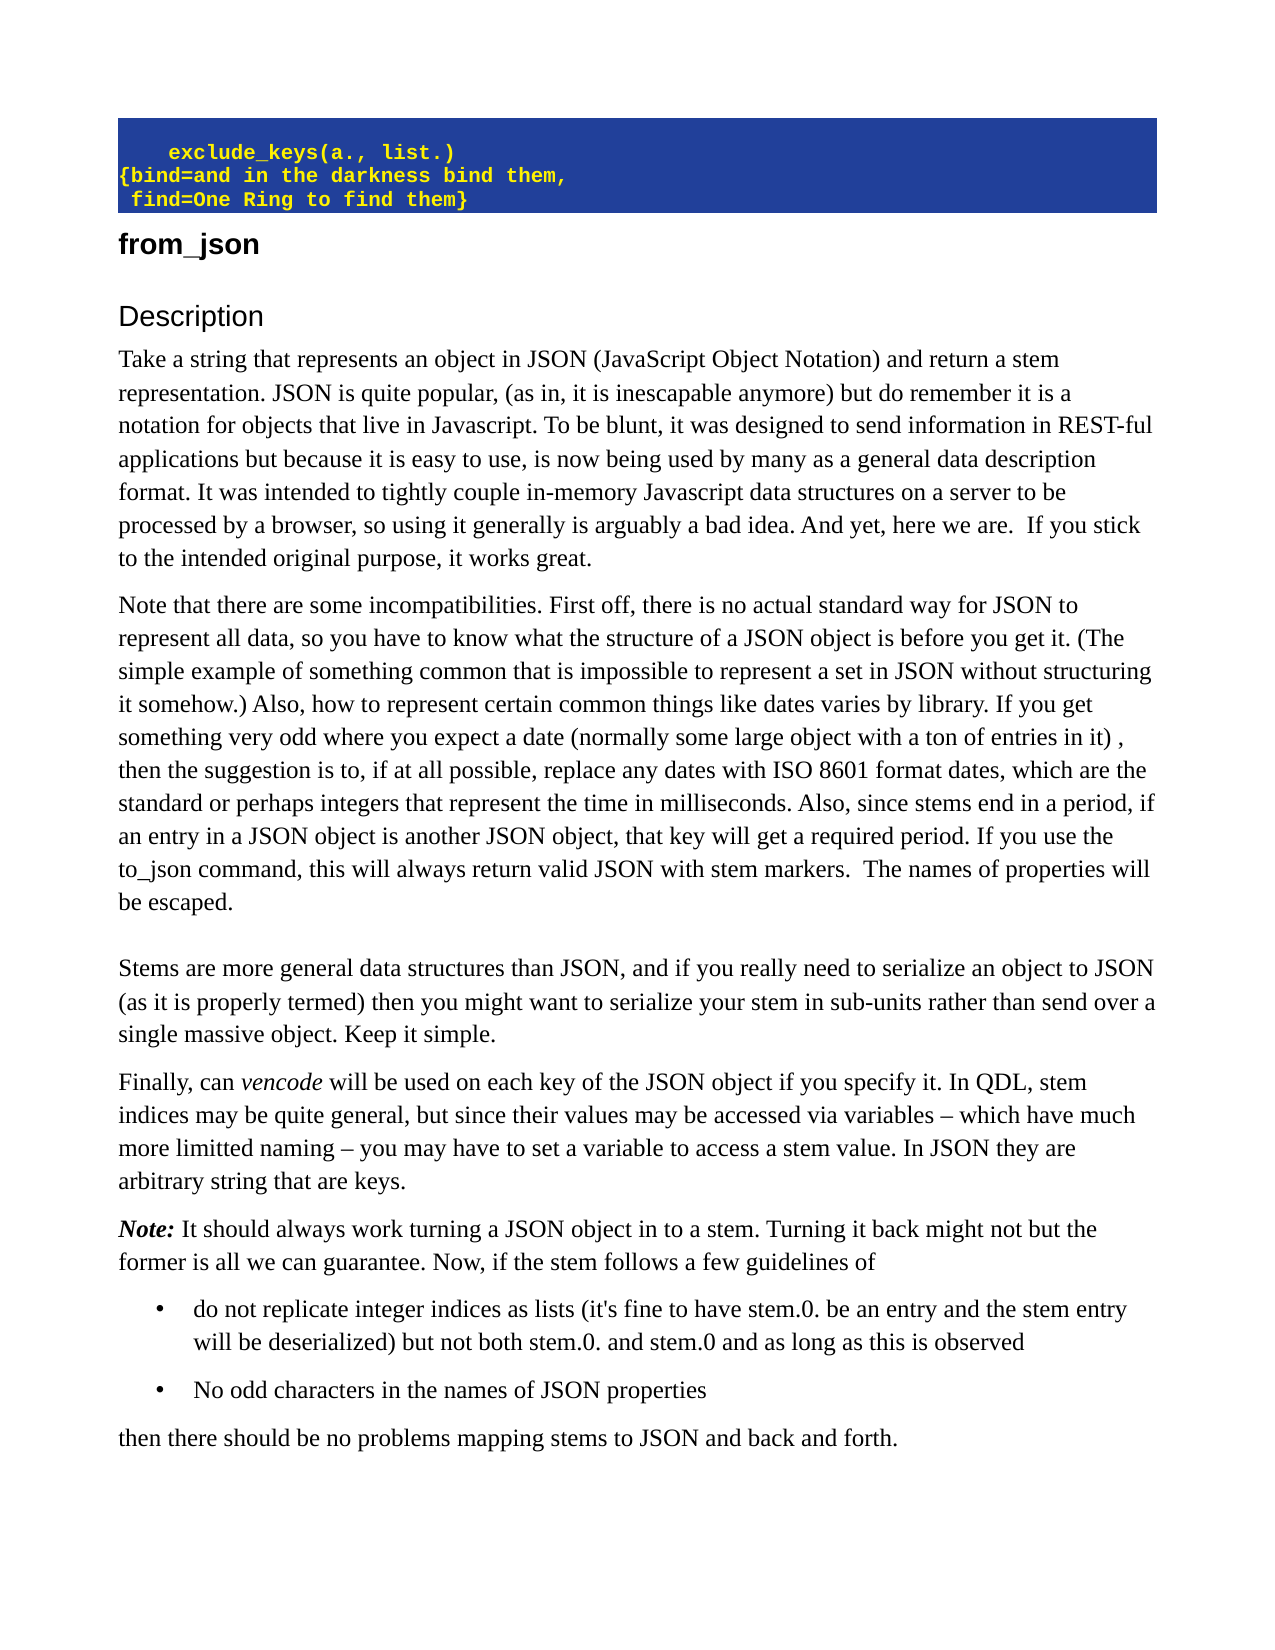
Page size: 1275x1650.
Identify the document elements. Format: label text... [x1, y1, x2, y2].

list do not replicate integer indices as lists (it's fine to have stem.0. be an entry and the stem entry will be deserialized) but not both stem.0. and stem.0 and as long as this is observed [156, 1294, 1157, 1356]
subtitle from_json [118, 227, 1157, 261]
text {bind=and in the darkness bind them, [118, 165, 1157, 189]
text Take a string that represents an object in JSON (JavaScript Object Notation) and return a stem representation. JSON is quite popular, (as in, it is inescapable anymore) but do remember it is a notation for objects that live in Javascript. To be blunt, it was designed to send information in REST-ful applications but because it is easy to use, is now being used by many as a general data description format. It was intended to tightly couple in-memory Javascript data structures on a server to be processed by a browser, so using it generally is arguably a bad idea. And yet, here we are. If you stick to the intended original purpose, it works great. [118, 344, 1157, 571]
text Note: It should always work turning a JSON object in to a stem. Turning it back might not but the former is all we can guarantee. Now, if the stem follows a few guidelines of [118, 1214, 1157, 1276]
text Finally, can vencode will be used on each key of the JSON object if you specify it. In QDL, stem indices may be quite general, but since their values may be accessed via variables – which have much more limitted naming – you may have to set a variable to access a stem value. In JSON they are arbitrary string that are keys. [118, 1067, 1157, 1195]
text find=One Ring to find them} [118, 189, 1157, 213]
text exclude_keys(a., list.) [118, 142, 1157, 165]
text then there should be no problems mapping stems to JSON and back and forth. [118, 1423, 1157, 1451]
subtitle Description [118, 298, 1157, 332]
text Note that there are some incompatibilities. First off, there is no actual standard way for JSON to represent all data, so you have to know what the structure of a JSON object is before you get it. (The simple example of something common that is impossible to represent a set in JSON without structuring it somehow.) Also, how to represent certain common things like dates varies by library. If you get something very odd where you expect a date (normally some large object with a ton of entries in it) , then the suggestion is to, if at all possible, replace any dates with ISO 8601 format dates, which are the standard or perhaps integers that represent the time in milliseconds. Also, since stems end in a period, if an entry in a JSON object is another JSON object, that key will get a required period. If you use the to_json command, this will always return valid JSON with stem markers. The names of properties will be escaped. Stems are more general data structures than JSON, and if you really need to serialize an object to JSON (as it is properly termed) then you might want to serialize your stem in sub-units rather than send over a single massive object. Keep it simple. [118, 590, 1157, 1048]
list No odd characters in the names of JSON properties [156, 1375, 1157, 1404]
